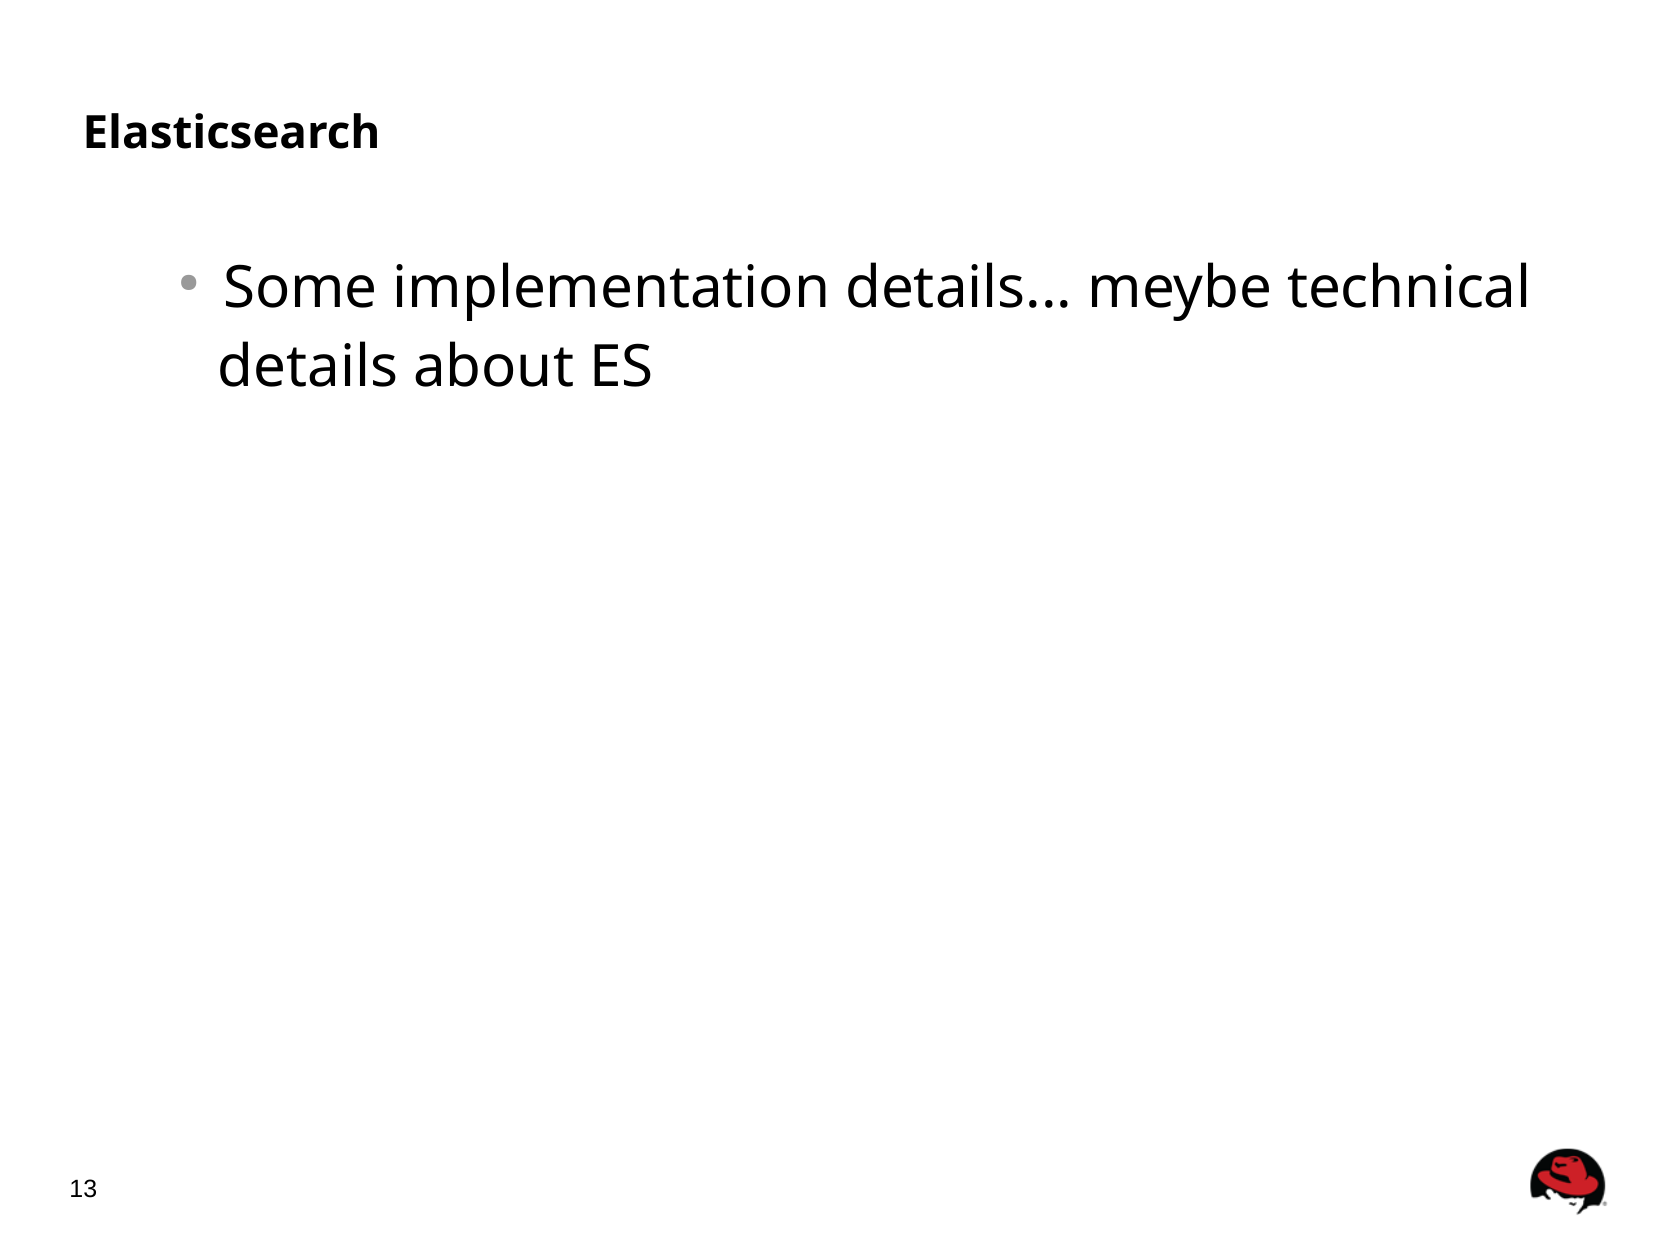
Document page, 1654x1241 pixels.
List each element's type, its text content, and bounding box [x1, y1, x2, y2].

title Elasticsearch [82, 37, 1571, 226]
picture [1529, 1146, 1613, 1224]
list Some implementation details... meybe technical details about ES [86, 244, 1576, 1039]
